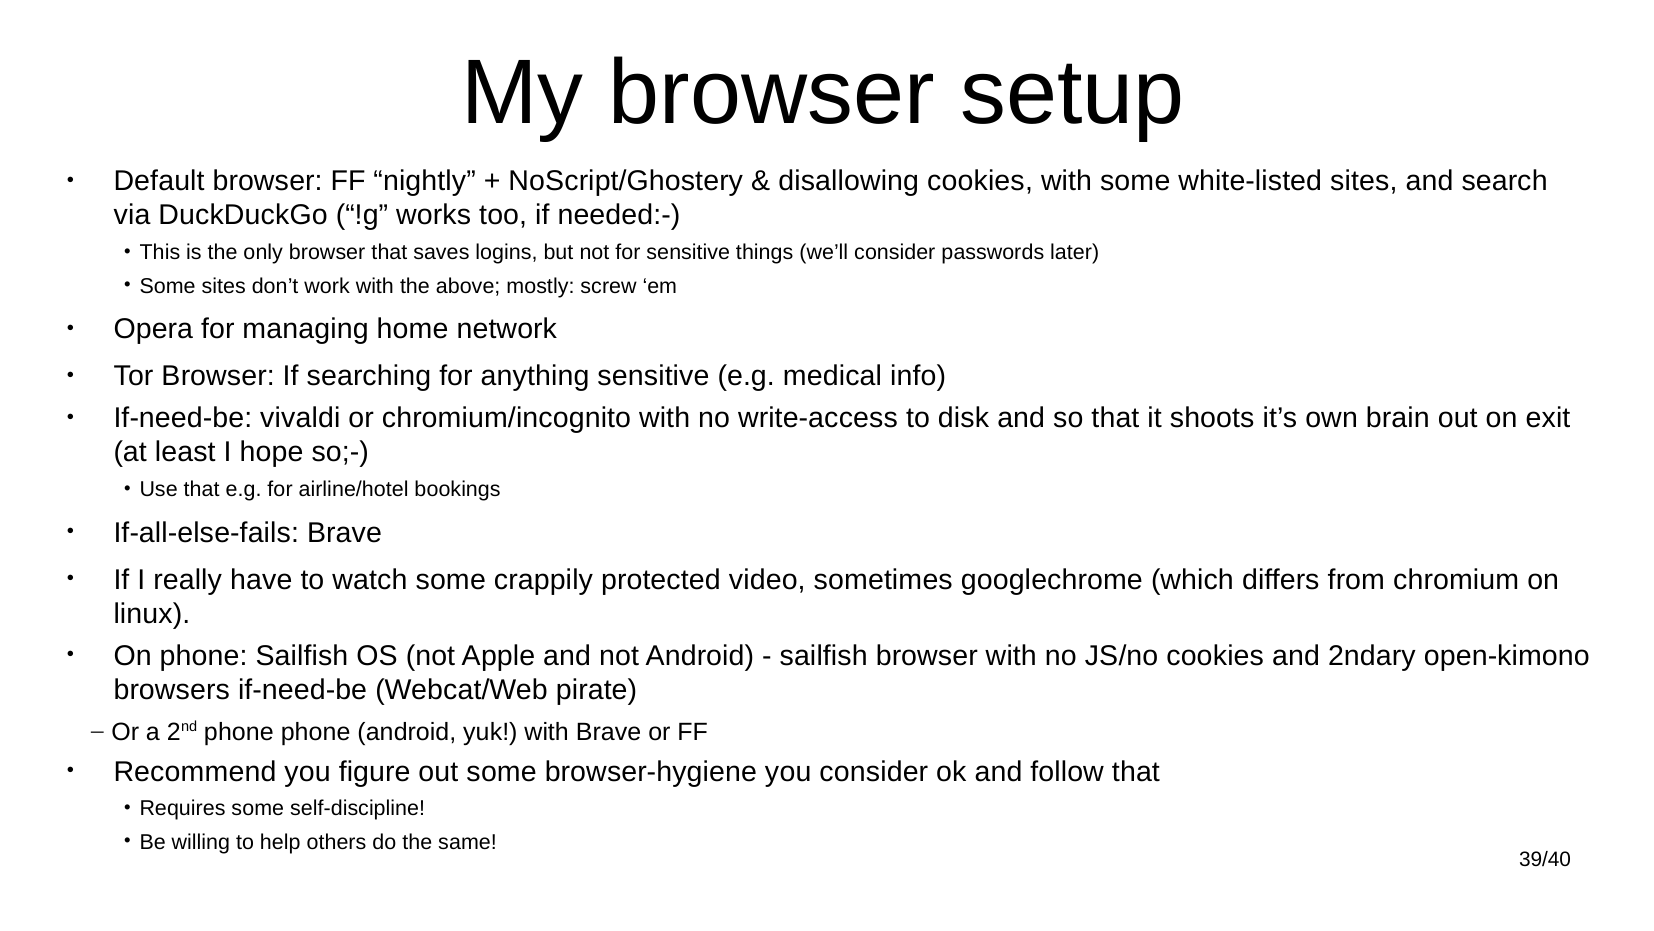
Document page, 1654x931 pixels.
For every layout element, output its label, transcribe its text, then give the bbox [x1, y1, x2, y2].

list Default browser: FF “nightly” + NoScript/Ghostery & disallowing cookies, with some white-listed sites, and search via DuckDuckGo (“!g” works too, if needed:-) This is the only browser that saves logins, but not for sensitive things (we’ll consider passwords later) Some sites don’t work with the above; mostly: screw ‘em Opera for managing home network Tor Browser: If searching for anything sensitive (e.g. medical info) If-need-be: vivaldi or chromium/incognito with no write-access to disk and so that it shoots it’s own brain out on exit (at least I hope so;-) Use that e.g. for airline/hotel bookings If-all-else-fails: Brave If I really have to watch some crappily protected video, sometimes googlechrome (which differs from chromium on linux). On phone: Sailfish OS (not Apple and not Android) - sailfish browser with no JS/no cookies and 2ndary open-kimono browsers if-need-be (Webcat/Web pirate) Or a 2nd phone phone (android, yuk!) with Brave or FF Recommend you figure out some browser-hygiene you consider ok and follow that Requires some self-discipline! Be willing to help others do the same! [59, 161, 1595, 863]
title My browser setup [123, 11, 1523, 161]
